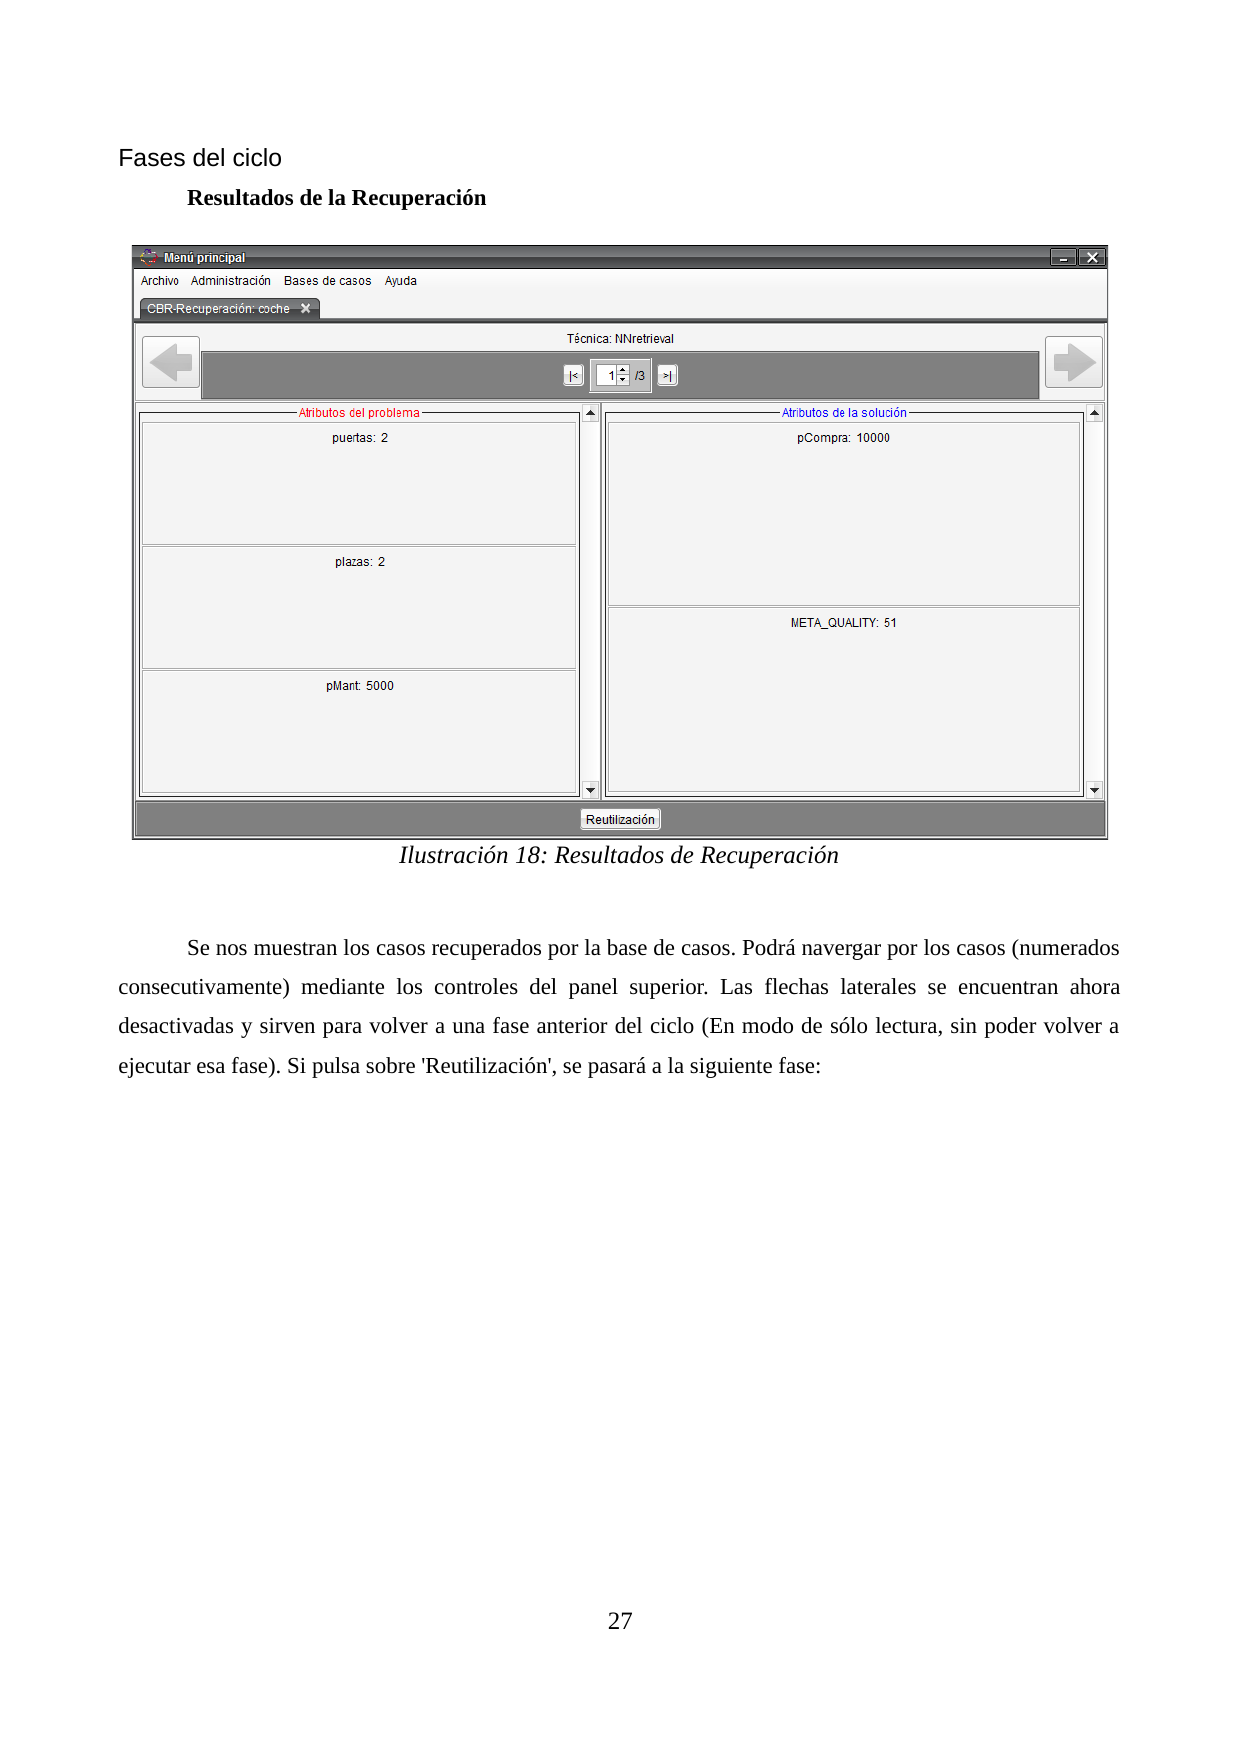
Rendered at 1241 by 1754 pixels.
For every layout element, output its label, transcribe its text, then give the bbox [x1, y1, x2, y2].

text Se nos muestran los casos recuperados por la base de casos. Podrá navergar por los casos (numerados consecutivamente) mediante los controles del panel superior. Las flechas laterales se encuentran ahora desactivadas y sirven para volver a una fase anterior del ciclo (En modo de sólo lectura, sin poder volver a ejecutar esa fase). Si pulsa sobre 'Reutilización', se pasará a la siguiente fase: [118, 934, 1122, 1078]
picture [131, 245, 1109, 840]
text Resultados de la Recuperación [118, 184, 1122, 211]
text Ilustración 18: Resultados de Recuperación [164, 840, 1076, 868]
subtitle Fases del ciclo [118, 143, 1122, 172]
